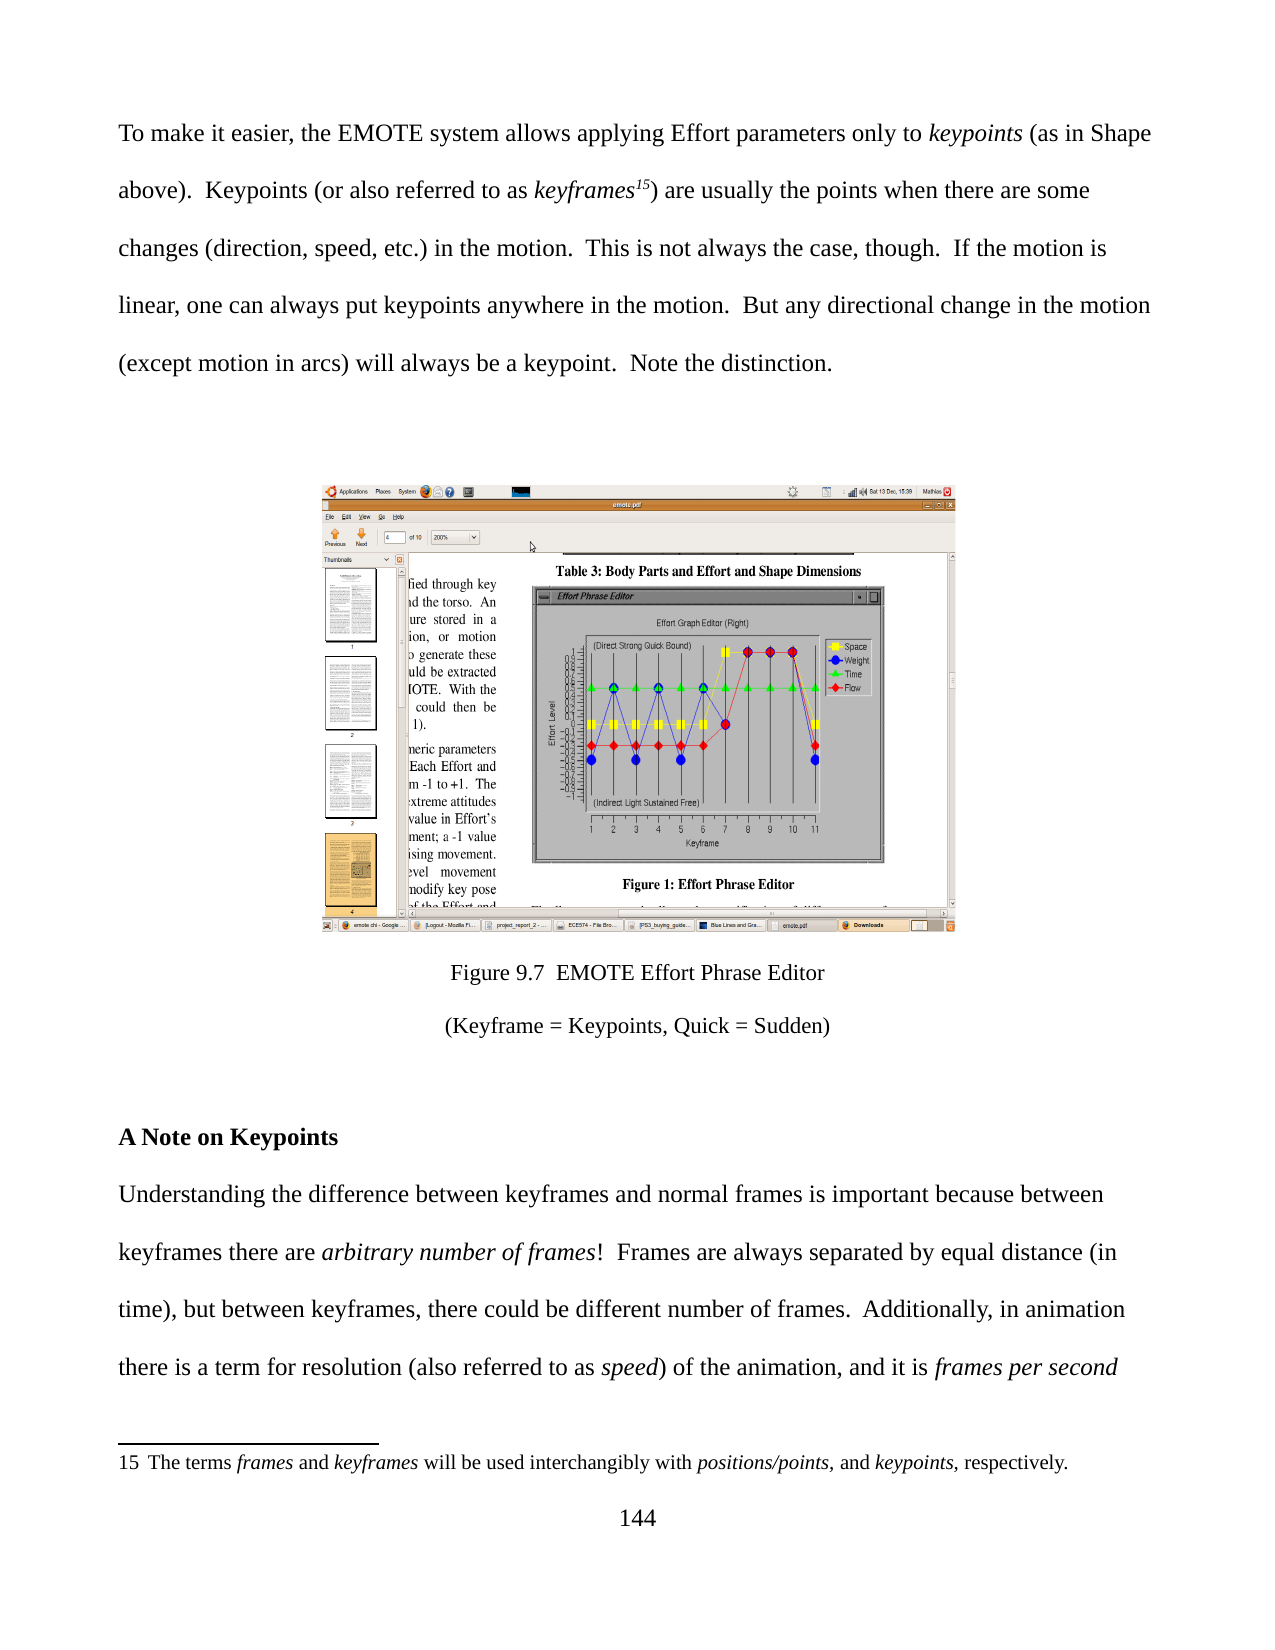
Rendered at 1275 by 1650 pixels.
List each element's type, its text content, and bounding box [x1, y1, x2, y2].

text (Keyframe = Keypoints, Quick = Sudden) [118, 1012, 1157, 1038]
text Figure 9.7 EMOTE Effort Phrase Editor [118, 463, 1157, 986]
text A Note on Keypoints [118, 1122, 1157, 1151]
picture [322, 485, 956, 932]
text The terms frames and keyframes will be used interchangibly with positions/points, and keypoints, respectively. [118, 1449, 1157, 1474]
text To make it easier, the EMOTE system allows applying Effort parameters only to keypoints (as in Shape above). Keypoints (or also referred to as keyframes) are usually the points when there are some changes (direction, speed, etc.) in the motion. This is not always the case, though. If the motion is linear, one can always put keypoints anywhere in the motion. But any directional change in the motion (except motion in arcs) will always be a keypoint. Note the distinction. [118, 118, 1157, 377]
text Understanding the difference between keyframes and normal frames is important because between keyframes there are arbitrary number of frames! Frames are always separated by equal distance (in time), but between keyframes, there could be different number of frames. Additionally, in animation there is a term for resolution (also referred to as speed) of the animation, and it is frames per second [118, 1179, 1157, 1381]
